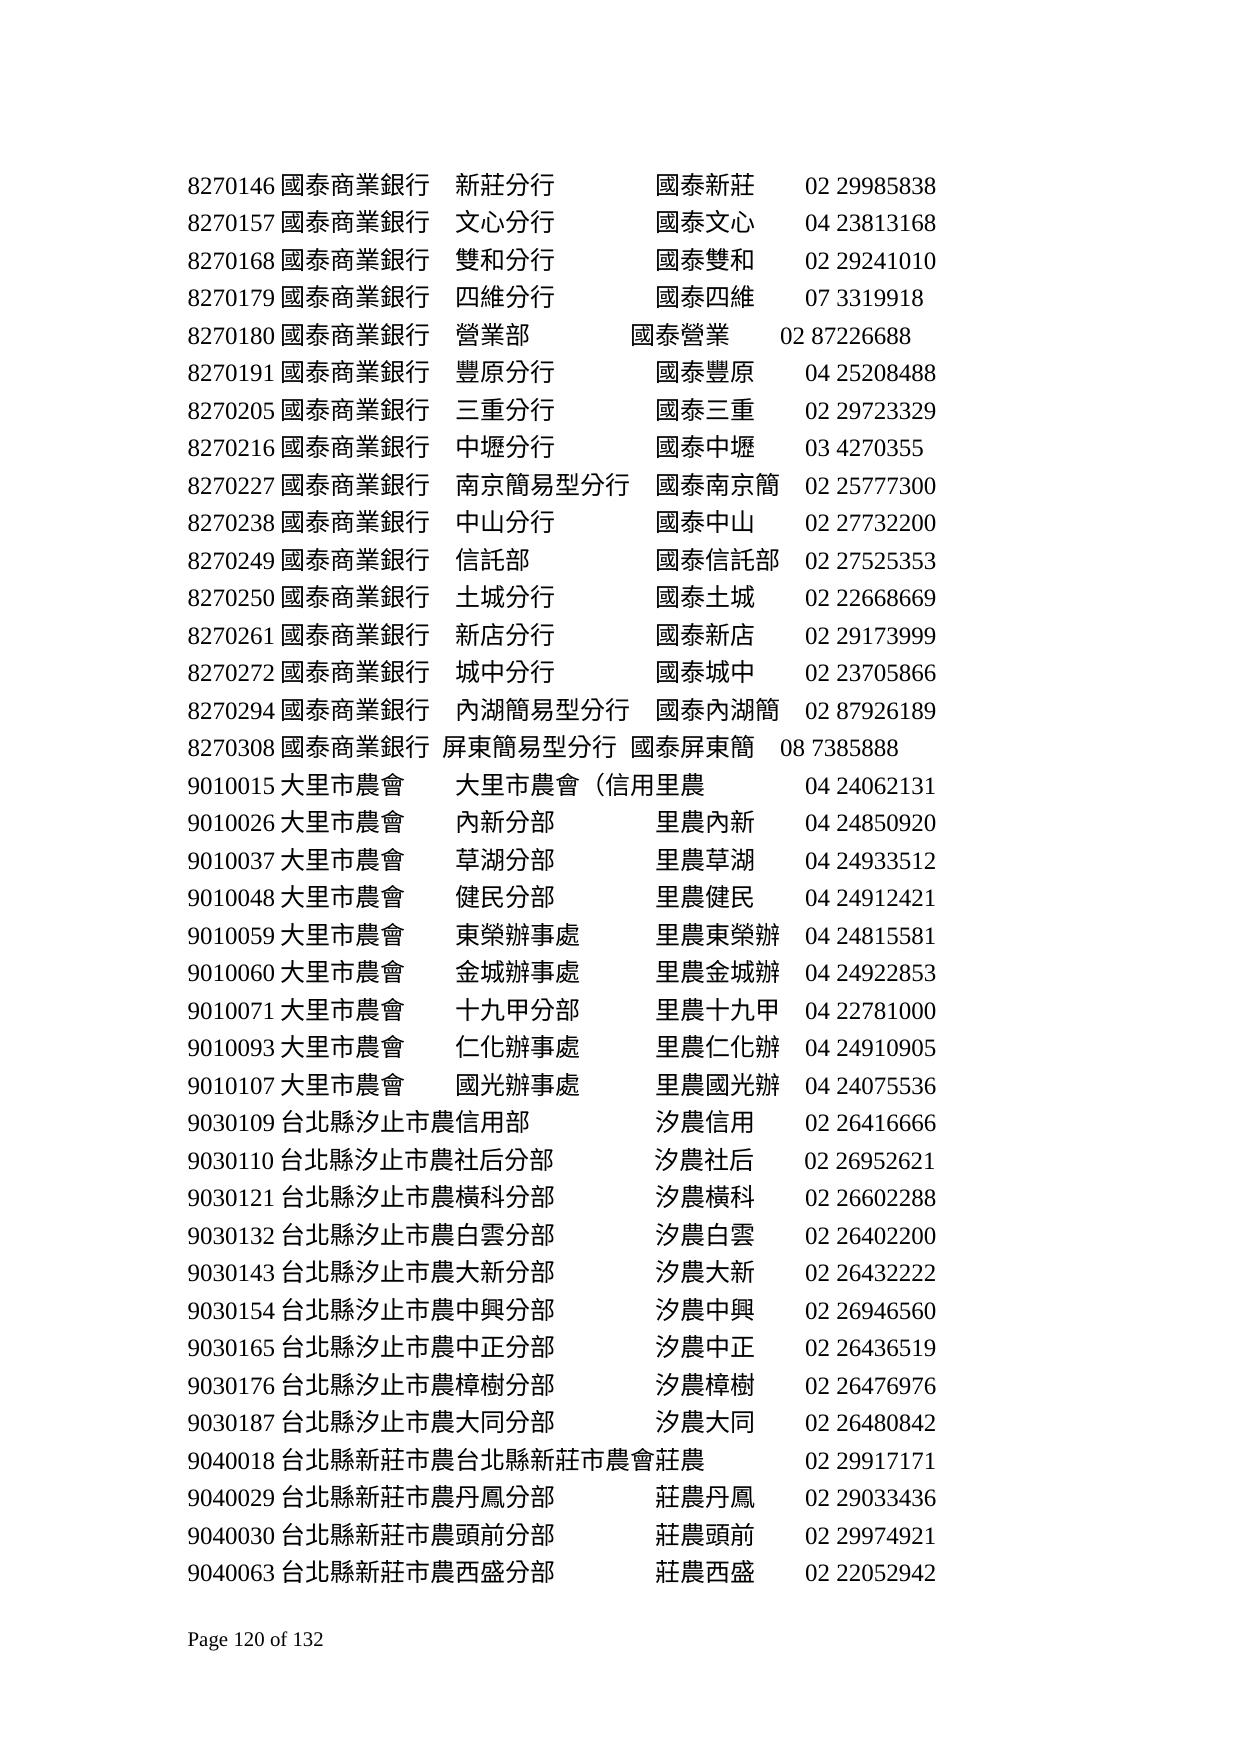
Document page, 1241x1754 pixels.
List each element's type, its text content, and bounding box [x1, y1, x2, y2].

text 9030132台北縣汐止市農白雲分部 汐農白雲 02 26402200 [187, 1214, 1053, 1252]
text 8270250國泰商業銀行 土城分行 國泰土城 02 22668669 [187, 577, 1053, 614]
text 8270308國泰商業銀行 屏東簡易型分行 國泰屏東簡 08 7385888 [187, 727, 1053, 764]
text 8270272國泰商業銀行 城中分行 國泰城中 02 23705866 [187, 652, 1053, 689]
text 8270238國泰商業銀行 中山分行 國泰中山 02 27732200 [187, 502, 1053, 539]
text 9030187台北縣汐止市農大同分部 汐農大同 02 26480842 [187, 1402, 1053, 1439]
text 9010059大里市農會 東榮辦事處 里農東榮辦 04 24815581 [187, 914, 1053, 952]
text 8270261國泰商業銀行 新店分行 國泰新店 02 29173999 [187, 614, 1053, 652]
text 8270191國泰商業銀行 豐原分行 國泰豐原 04 25208488 [187, 352, 1053, 389]
text 8270294國泰商業銀行 內湖簡易型分行 國泰內湖簡 02 87926189 [187, 689, 1053, 727]
text 9030110台北縣汐止市農社后分部 汐農社后 02 26952621 [187, 1139, 1053, 1177]
text 9030143台北縣汐止市農大新分部 汐農大新 02 26432222 [187, 1252, 1053, 1289]
text 8270205國泰商業銀行 三重分行 國泰三重 02 29723329 [187, 389, 1053, 427]
text 9010071大里市農會 十九甲分部 里農十九甲 04 22781000 [187, 989, 1053, 1027]
text 8270227國泰商業銀行 南京簡易型分行 國泰南京簡 02 25777300 [187, 464, 1053, 502]
text 9010093大里市農會 仁化辦事處 里農仁化辦 04 24910905 [187, 1027, 1053, 1064]
text 8270146國泰商業銀行 新莊分行 國泰新莊 02 29985838 [187, 164, 1053, 202]
text 8270216國泰商業銀行 中壢分行 國泰中壢 03 4270355 [187, 427, 1053, 464]
text 9010048大里市農會 健民分部 里農健民 04 24912421 [187, 877, 1053, 914]
text 9040063台北縣新莊市農西盛分部 莊農西盛 02 22052942 [187, 1552, 1053, 1589]
text 9030176台北縣汐止市農樟樹分部 汐農樟樹 02 26476976 [187, 1364, 1053, 1402]
text 8270179國泰商業銀行 四維分行 國泰四維 07 3319918 [187, 277, 1053, 314]
text 9030121台北縣汐止市農橫科分部 汐農橫科 02 26602288 [187, 1177, 1053, 1214]
text 8270249國泰商業銀行 信託部 國泰信託部 02 27525353 [187, 539, 1053, 577]
text 8270157國泰商業銀行 文心分行 國泰文心 04 23813168 [187, 202, 1053, 239]
text 9040018台北縣新莊市農台北縣新莊市農會莊農 02 29917171 [187, 1439, 1053, 1477]
text 8270168國泰商業銀行 雙和分行 國泰雙和 02 29241010 [187, 239, 1053, 277]
text 9030154台北縣汐止市農中興分部 汐農中興 02 26946560 [187, 1289, 1053, 1327]
text 9010107大里市農會 國光辦事處 里農國光辦 04 24075536 [187, 1064, 1053, 1102]
text 8270180國泰商業銀行 營業部 國泰營業 02 87226688 [187, 314, 1053, 352]
text 9010060大里市農會 金城辦事處 里農金城辦 04 24922853 [187, 952, 1053, 989]
text 9010037大里市農會 草湖分部 里農草湖 04 24933512 [187, 839, 1053, 877]
text 9030109台北縣汐止市農信用部 汐農信用 02 26416666 [187, 1102, 1053, 1139]
text 9030165台北縣汐止市農中正分部 汐農中正 02 26436519 [187, 1327, 1053, 1364]
text 9040029台北縣新莊市農丹鳳分部 莊農丹鳳 02 29033436 [187, 1477, 1053, 1514]
text 9010026大里市農會 內新分部 里農內新 04 24850920 [187, 802, 1053, 839]
text 9010015大里市農會 大里市農會（信用里農 04 24062131 [187, 764, 1053, 802]
text 9040030台北縣新莊市農頭前分部 莊農頭前 02 29974921 [187, 1514, 1053, 1552]
